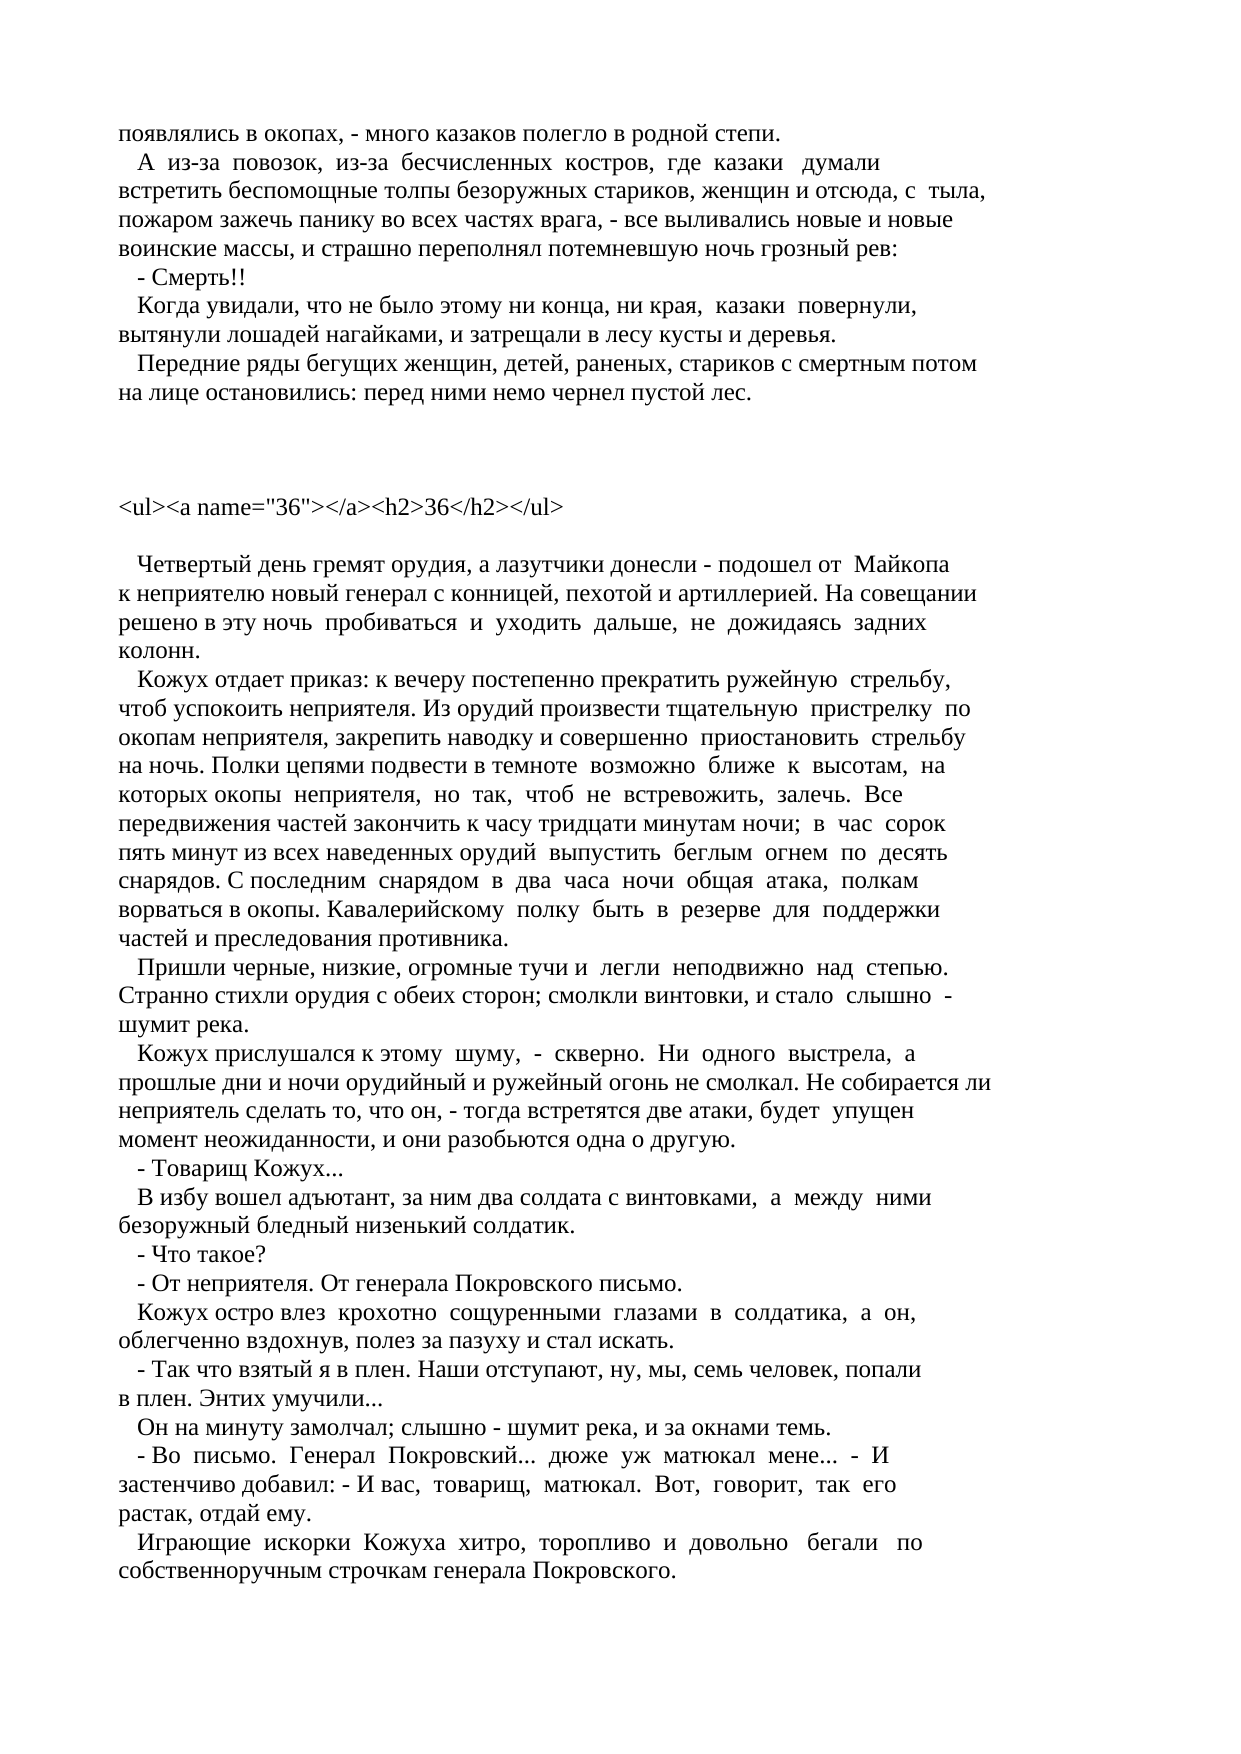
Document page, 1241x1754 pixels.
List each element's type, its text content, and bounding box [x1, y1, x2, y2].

text передвижения частей закончить к часу тридцати минутам ночи; в час сорок [118, 808, 1122, 837]
text Пришли черные, низкие, огромные тучи и легли неподвижно над степью. [118, 952, 1122, 981]
text <ul><a name="36"></a><h2>36</h2></ul> [118, 492, 1122, 521]
text к неприятелю новый генерал с конницей, пехотой и артиллерией. На совещании [118, 578, 1122, 607]
text чтоб успокоить неприятеля. Из орудий произвести тщательную пристрелку по [118, 693, 1122, 722]
text растак, отдай ему. [118, 1498, 1122, 1527]
text которых окопы неприятеля, но так, чтоб не встревожить, залечь. Все [118, 779, 1122, 808]
text Кожух прислушался к этому шуму, - скверно. Ни одного выстрела, а [118, 1038, 1122, 1067]
text облегченно вздохнув, полез за пазуху и стал искать. [118, 1326, 1122, 1354]
text застенчиво добавил: - И вас, товарищ, матюкал. Вот, говорит, так его [118, 1469, 1122, 1498]
text Он на минуту замолчал; слышно - шумит река, и за окнами темь. [118, 1412, 1122, 1441]
text Когда увидали, что не было этому ни конца, ни края, казаки повернули, [118, 291, 1122, 319]
text снарядов. С последним снарядом в два часа ночи общая атака, полкам [118, 866, 1122, 894]
text - Смерть!! [118, 262, 1122, 291]
text В избу вошел адъютант, за ним два солдата с винтовками, а между ними [118, 1182, 1122, 1211]
text окопам неприятеля, закрепить наводку и совершенно приостановить стрельбу [118, 722, 1122, 751]
text собственноручным строчкам генерала Покровского. [118, 1556, 1122, 1584]
text прошлые дни и ночи орудийный и ружейный огонь не смолкал. Не собирается ли [118, 1067, 1122, 1096]
text безоружный бледный низенький солдатик. [118, 1211, 1122, 1239]
text неприятель сделать то, что он, - тогда встретятся две атаки, будет упущен [118, 1096, 1122, 1124]
text - Что такое? [118, 1239, 1122, 1268]
text в плен. Энтих умучили... [118, 1383, 1122, 1412]
text ворваться в окопы. Кавалерийскому полку быть в резерве для поддержки [118, 894, 1122, 923]
text - Так что взятый я в плен. Наши отступают, ну, мы, семь человек, попали [118, 1354, 1122, 1383]
text - Во письмо. Генерал Покровский... дюже уж матюкал мене... - И [118, 1441, 1122, 1469]
text Кожух остро влез крохотно сощуренными глазами в солдатика, а он, [118, 1297, 1122, 1326]
text частей и преследования противника. [118, 923, 1122, 952]
text вытянули лошадей нагайками, и затрещали в лесу кусты и деревья. [118, 319, 1122, 348]
text колонн. [118, 636, 1122, 664]
text на лице остановились: перед ними немо чернел пустой лес. [118, 377, 1122, 406]
text шумит река. [118, 1009, 1122, 1038]
text встретить беспомощные толпы безоружных стариков, женщин и отсюда, с тыла, [118, 176, 1122, 204]
text - Товарищ Кожух... [118, 1153, 1122, 1182]
text момент неожиданности, и они разобьются одна о другую. [118, 1124, 1122, 1153]
text - От неприятеля. От генерала Покровского письмо. [118, 1268, 1122, 1297]
text Четвертый день гремят орудия, а лазутчики донесли - подошел от Майкопа [118, 549, 1122, 578]
text пожаром зажечь панику во всех частях врага, - все выливались новые и новые [118, 204, 1122, 233]
text Странно стихли орудия с обеих сторон; смолкли винтовки, и стало слышно - [118, 981, 1122, 1009]
text пять минут из всех наведенных орудий выпустить беглым огнем по десять [118, 837, 1122, 866]
text решено в эту ночь пробиваться и уходить дальше, не дожидаясь задних [118, 607, 1122, 636]
text Передние ряды бегущих женщин, детей, раненых, стариков с смертным потом [118, 348, 1122, 377]
text А из-за повозок, из-за бесчисленных костров, где казаки думали [118, 147, 1122, 176]
text появлялись в окопах, - много казаков полегло в родной степи. [118, 118, 1122, 147]
text воинские массы, и страшно переполнял потемневшую ночь грозный рев: [118, 233, 1122, 262]
text на ночь. Полки цепями подвести в темноте возможно ближе к высотам, на [118, 751, 1122, 779]
text Играющие искорки Кожуха хитро, торопливо и довольно бегали по [118, 1527, 1122, 1556]
text Кожух отдает приказ: к вечеру постепенно прекратить ружейную стрельбу, [118, 664, 1122, 693]
